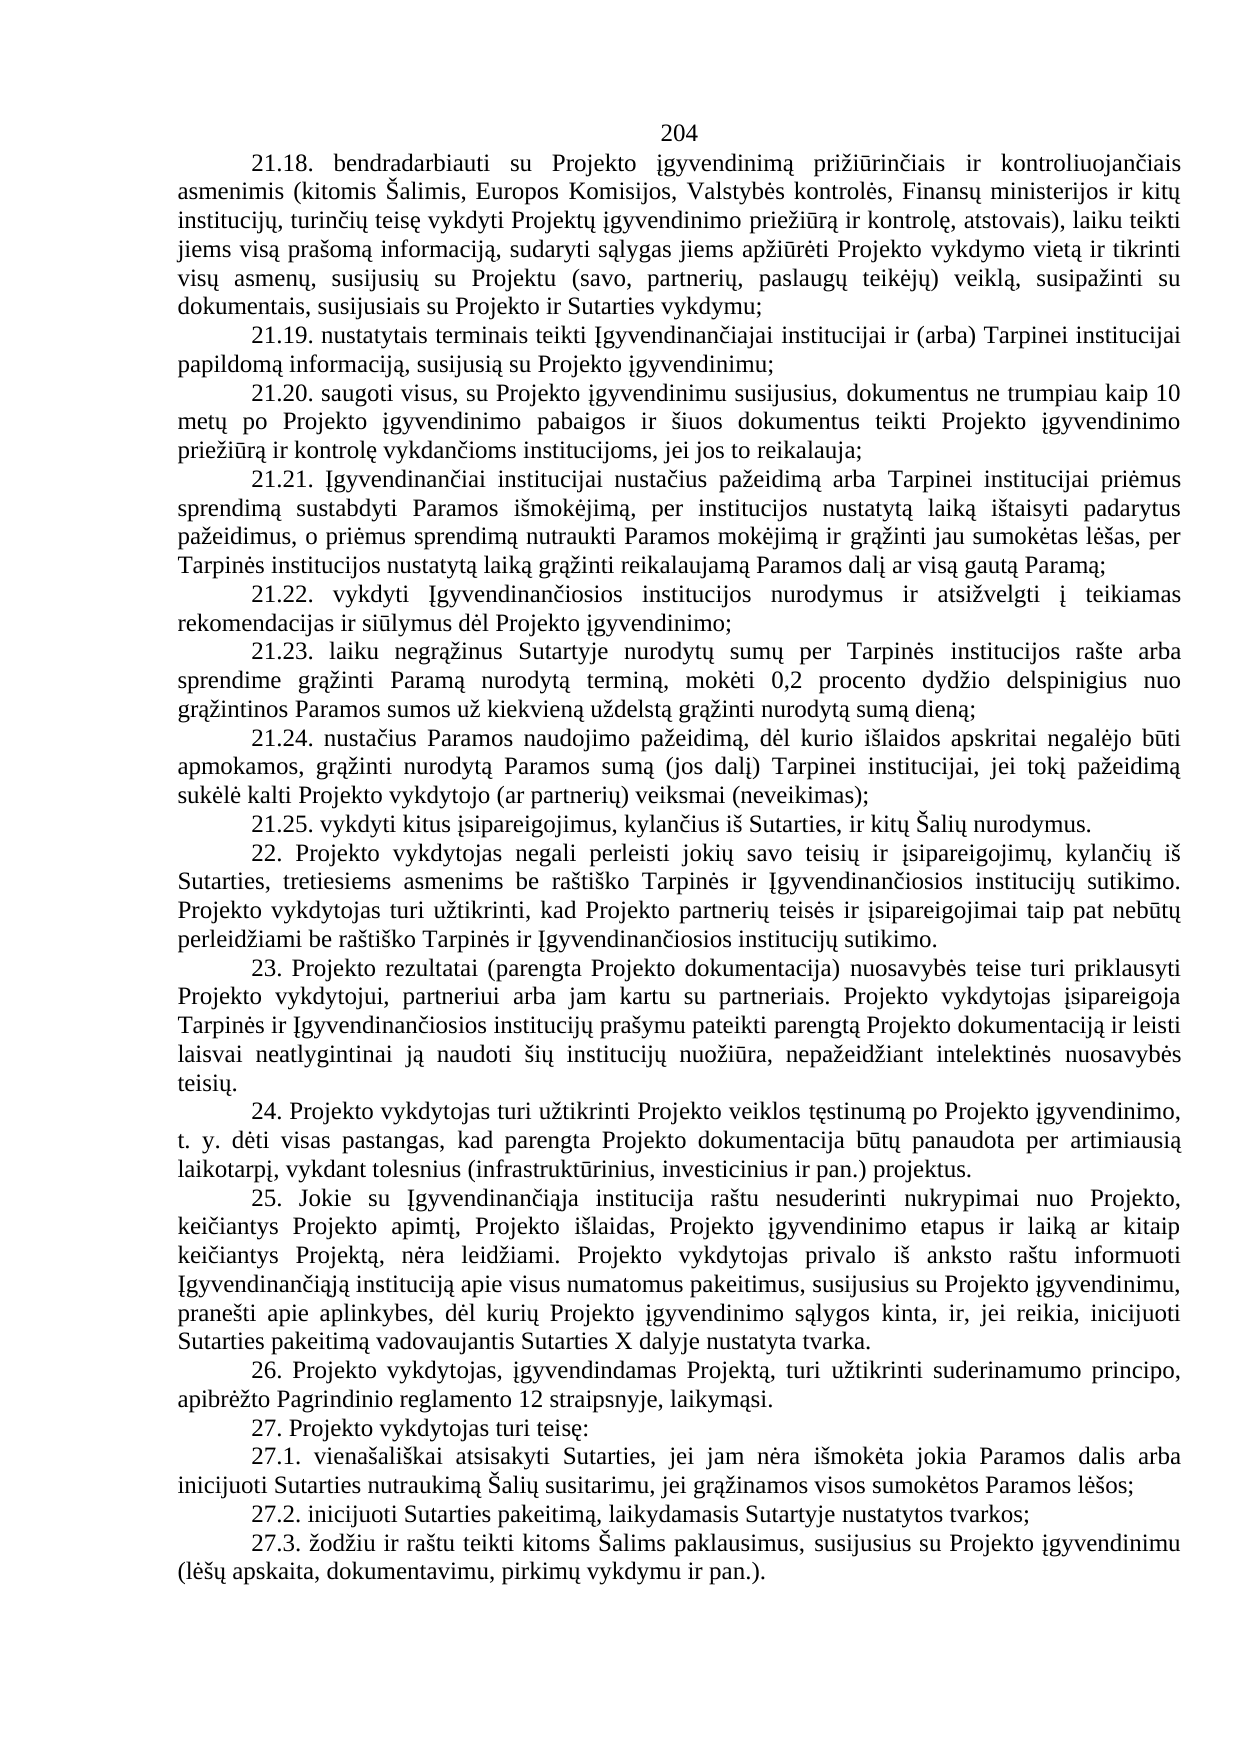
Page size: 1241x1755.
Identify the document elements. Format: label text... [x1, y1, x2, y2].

text 27.2. inicijuoti Sutarties pakeitimą, laikydamasis Sutartyje nustatytos tvarkos; [177, 1499, 1181, 1528]
text 21.20. saugoti visus, su Projekto įgyvendinimu susijusius, dokumentus ne trumpiau kaip 10 metų po Projekto įgyvendinimo pabaigos ir šiuos dokumentus teikti Projekto įgyvendinimo priežiūrą ir kontrolę vykdančioms institucijoms, jei jos to reikalauja; [177, 378, 1181, 464]
text 21.24. nustačius Paramos naudojimo pažeidimą, dėl kurio išlaidos apskritai negalėjo būti apmokamos, grąžinti nurodytą Paramos sumą (jos dalį) Tarpinei institucijai, jei tokį pažeidimą sukėlė kalti Projekto vykdytojo (ar partnerių) veiksmai (neveikimas); [177, 723, 1181, 809]
text 24. Projekto vykdytojas turi užtikrinti Projekto veiklos tęstinumą po Projekto įgyvendinimo, t. y. dėti visas pastangas, kad parengta Projekto dokumentacija būtų panaudota per artimiausią laikotarpį, vykdant tolesnius (infrastruktūrinius, investicinius ir pan.) projektus. [177, 1096, 1181, 1183]
text 27.1. vienašališkai atsisakyti Sutarties, jei jam nėra išmokėta jokia Paramos dalis arba inicijuoti Sutarties nutraukimą Šalių susitarimu, jei grąžinamos visos sumokėtos Paramos lėšos; [177, 1441, 1181, 1499]
text 27.3. žodžiu ir raštu teikti kitoms Šalims paklausimus, susijusius su Projekto įgyvendinimu (lėšų apskaita, dokumentavimu, pirkimų vykdymu ir pan.). [177, 1528, 1181, 1585]
text 22. Projekto vykdytojas negali perleisti jokių savo teisių ir įsipareigojimų, kylančių iš Sutarties, tretiesiems asmenims be raštiško Tarpinės ir Įgyvendinančiosios institucijų sutikimo. Projekto vykdytojas turi užtikrinti, kad Projekto partnerių teisės ir įsipareigojimai taip pat nebūtų perleidžiami be raštiško Tarpinės ir Įgyvendinančiosios institucijų sutikimo. [177, 838, 1181, 953]
text 21.21. Įgyvendinančiai institucijai nustačius pažeidimą arba Tarpinei institucijai priėmus sprendimą sustabdyti Paramos išmokėjimą, per institucijos nustatytą laiką ištaisyti padarytus pažeidimus, o priėmus sprendimą nutraukti Paramos mokėjimą ir grąžinti jau sumokėtas lėšas, per Tarpinės institucijos nustatytą laiką grąžinti reikalaujamą Paramos dalį ar visą gautą Paramą; [177, 464, 1181, 579]
text 21.25. vykdyti kitus įsipareigojimus, kylančius iš Sutarties, ir kitų Šalių nurodymus. [177, 809, 1181, 838]
text 23. Projekto rezultatai (parengta Projekto dokumentacija) nuosavybės teise turi priklausyti Projekto vykdytojui, partneriui arba jam kartu su partneriais. Projekto vykdytojas įsipareigoja Tarpinės ir Įgyvendinančiosios institucijų prašymu pateikti parengtą Projekto dokumentaciją ir leisti laisvai neatlygintinai ją naudoti šių institucijų nuožiūra, nepažeidžiant intelektinės nuosavybės teisių. [177, 953, 1181, 1096]
text 21.23. laiku negrąžinus Sutartyje nurodytų sumų per Tarpinės institucijos rašte arba sprendime grąžinti Paramą nurodytą terminą, mokėti 0,2 procento dydžio delspinigius nuo grąžintinos Paramos sumos už kiekvieną uždelstą grąžinti nurodytą sumą dieną; [177, 636, 1181, 723]
text 26. Projekto vykdytojas, įgyvendindamas Projektą, turi užtikrinti suderinamumo principo, apibrėžto Pagrindinio reglamento 12 straipsnyje, laikymąsi. [177, 1355, 1181, 1413]
text 21.18. bendradarbiauti su Projekto įgyvendinimą prižiūrinčiais ir kontroliuojančiais asmenimis (kitomis Šalimis, Europos Komisijos, Valstybės kontrolės, Finansų ministerijos ir kitų institucijų, turinčių teisę vykdyti Projektų įgyvendinimo priežiūrą ir kontrolę, atstovais), laiku teikti jiems visą prašomą informaciją, sudaryti sąlygas jiems apžiūrėti Projekto vykdymo vietą ir tikrinti visų asmenų, susijusių su Projektu (savo, partnerių, paslaugų teikėjų) veiklą, susipažinti su dokumentais, susijusiais su Projekto ir Sutarties vykdymu; [177, 148, 1181, 320]
text 27. Projekto vykdytojas turi teisę: [177, 1413, 1181, 1441]
text 21.19. nustatytais terminais teikti Įgyvendinančiajai institucijai ir (arba) Tarpinei institucijai papildomą informaciją, susijusią su Projekto įgyvendinimu; [177, 320, 1181, 378]
text 21.22. vykdyti Įgyvendinančiosios institucijos nurodymus ir atsižvelgti į teikiamas rekomendacijas ir siūlymus dėl Projekto įgyvendinimo; [177, 579, 1181, 636]
text 25. Jokie su Įgyvendinančiąja institucija raštu nesuderinti nukrypimai nuo Projekto, keičiantys Projekto apimtį, Projekto išlaidas, Projekto įgyvendinimo etapus ir laiką ar kitaip keičiantys Projektą, nėra leidžiami. Projekto vykdytojas privalo iš anksto raštu informuoti Įgyvendinančiąją instituciją apie visus numatomus pakeitimus, susijusius su Projekto įgyvendinimu, pranešti apie aplinkybes, dėl kurių Projekto įgyvendinimo sąlygos kinta, ir, jei reikia, inicijuoti Sutarties pakeitimą vadovaujantis Sutarties X dalyje nustatyta tvarka. [177, 1183, 1181, 1355]
